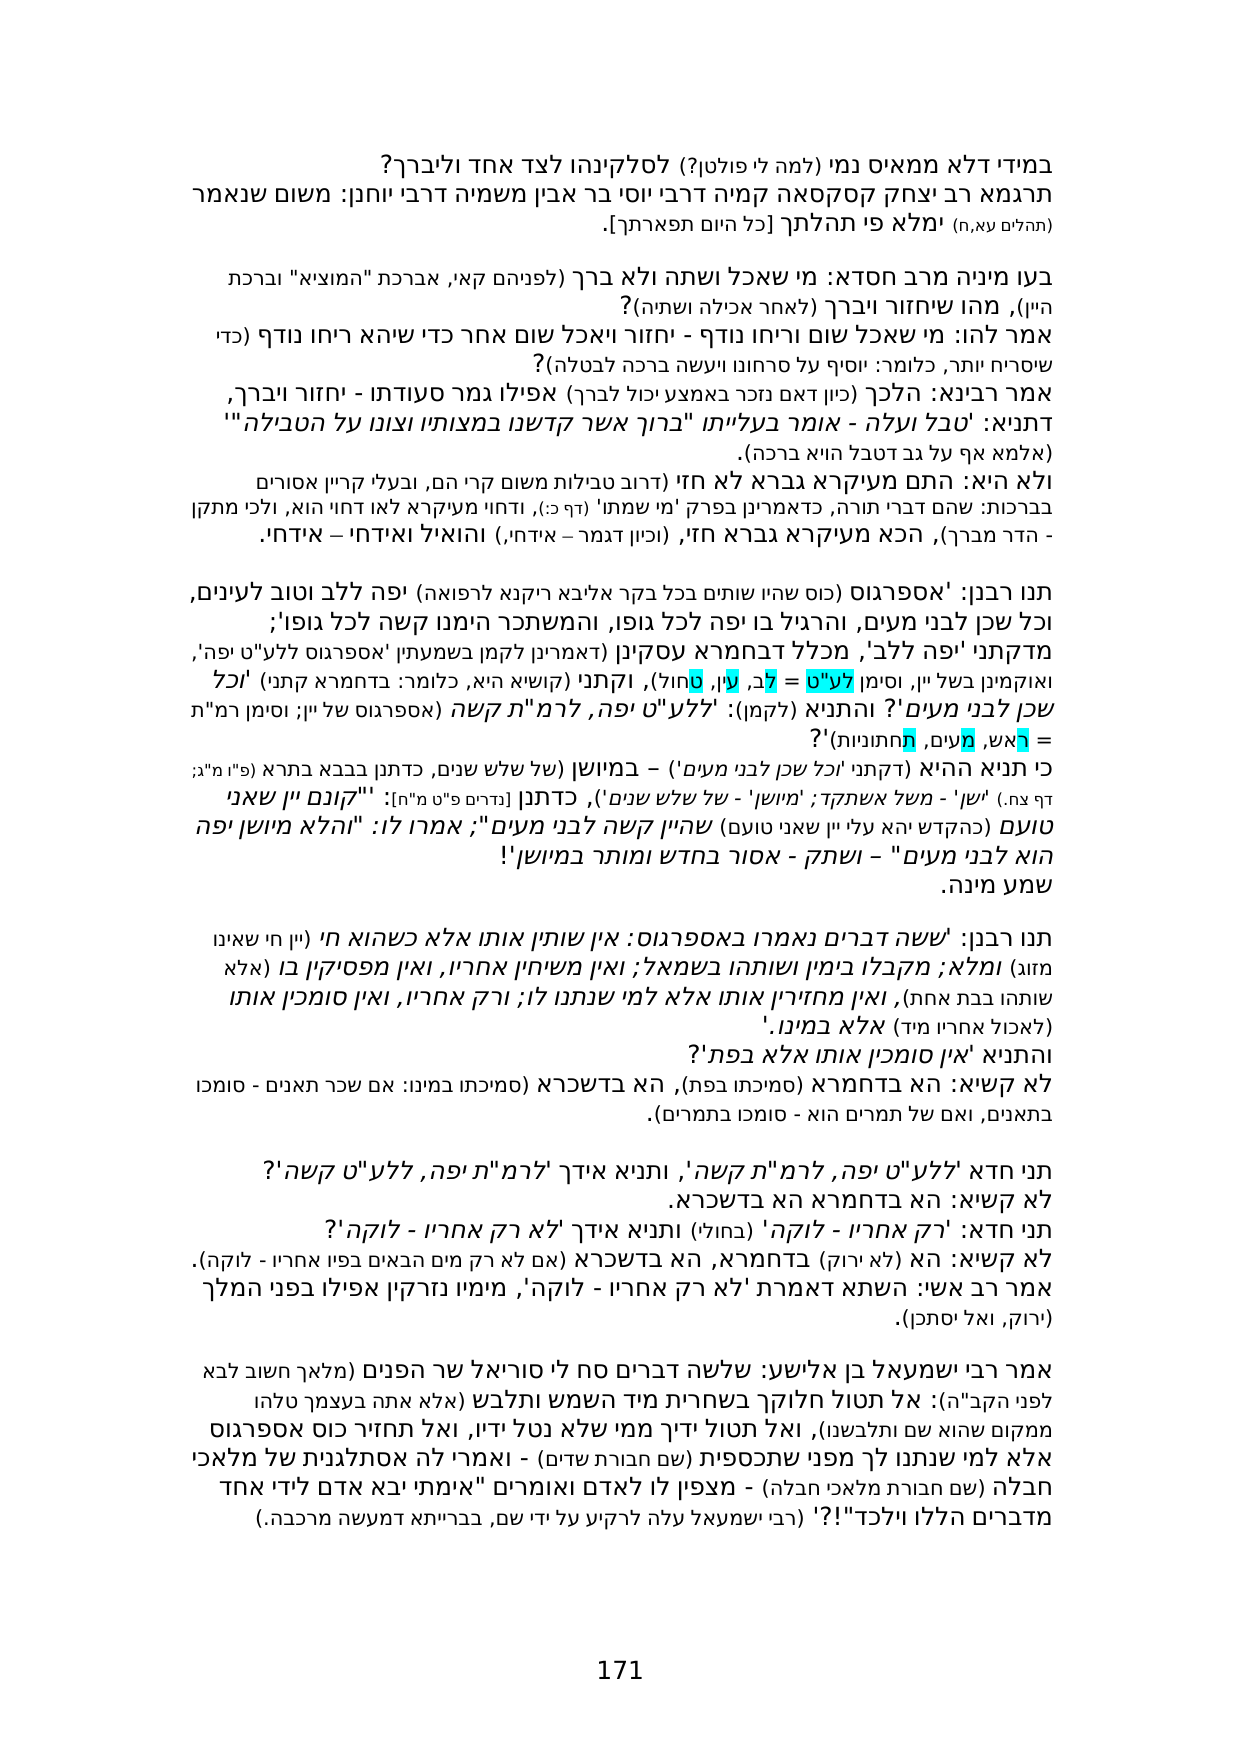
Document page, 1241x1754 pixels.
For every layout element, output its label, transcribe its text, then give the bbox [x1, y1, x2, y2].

text והתניא 'אין סומכין אותו אלא בפת'? [187, 1040, 1053, 1069]
text לא קשיא: הא בדחמרא (סמיכתו בפת), הא בדשכרא (סמיכתו במינו: אם שכר תאנים - סומכו בתאנים, ואם של תמרים הוא - סומכו בתמרים). [187, 1069, 1053, 1128]
text כי תניא ההיא (דקתני 'וכל שכן לבני מעים') – במיושן (של שלש שנים, כדתנן בבבא בתרא (פ"ו מ"ג; דף צח.) 'ישן' - משל אשתקד; 'מיושן' - של שלש שנים'), כדתנן [נדרים פ"ט מ"ח]: '"קונם יין שאני טועם (כהקדש יהא עלי יין שאני טועם) שהיין קשה לבני מעים"; אמרו לו: "והלא מיושן יפה הוא לבני מעים" – ושתק - אסור בחדש ומותר במיושן'! [187, 753, 1053, 870]
text תרגמא רב יצחק קסקסאה קמיה דרבי יוסי בר אבין משמיה דרבי יוחנן: משום שנאמר (תהלים עא,ח) ימלא פי תהלתך [כל היום תפארתך]. [187, 179, 1053, 238]
text בעו מיניה מרב חסדא: מי שאכל ושתה ולא ברך (לפניהם קאי, אברכת "המוציא" וברכת היין), מהו שיחזור ויברך (לאחר אכילה ושתיה)? [187, 262, 1053, 320]
text אמר רבי ישמעאל בן אלישע: שלשה דברים סח לי סוריאל שר הפנים (מלאך חשוב לבא לפני הקב"ה): אל תטול חלוקך בשחרית מיד השמש ותלבש (אלא אתה בעצמך טלהו ממקום שהוא שם ותלבשנו), ואל תטול ידיך ממי שלא נטל ידיו, ואל תחזיר כוס אספרגוס אלא למי שנתנו לך מפני שתכספית (שם חבורת שדים) - ואמרי לה אסתלגנית של מלאכי חבלה (שם חבורת מלאכי חבלה) - מצפין לו לאדם ואומרים "אימתי יבא אדם לידי אחד מדברים הללו וילכד"!?' (רבי ישמעאל עלה לרקיע על ידי שם, בברייתא דמעשה מרכבה.) [187, 1356, 1053, 1531]
text לא קשיא: הא בדחמרא הא בדשכרא. [187, 1186, 1053, 1215]
text תני חדא 'ללע"ט יפה, לרמ"ת קשה', ותניא אידך 'לרמ"ת יפה, ללע"ט קשה'? [187, 1156, 1053, 1186]
text אמר רב אשי: השתא דאמרת 'לא רק אחריו - לוקה', מימיו נזרקין אפילו בפני המלך (ירוק, ואל יסתכן). [187, 1273, 1053, 1331]
text תני חדא: 'רק אחריו - לוקה' (בחולי) ותניא אידך 'לא רק אחריו - לוקה'? [187, 1215, 1053, 1244]
text אמר רבינא: הלכך (כיון דאם נזכר באמצע יכול לברך) אפילו גמר סעודתו - יחזור ויברך, דתניא: 'טבל ועלה - אומר בעלייתו "ברוך אשר קדשנו במצותיו וצונו על הטבילה"' (אלמא אף על גב דטבל הויא ברכה). [187, 378, 1053, 466]
text לא קשיא: הא (לא ירוק) בדחמרא, הא בדשכרא (אם לא רק מים הבאים בפיו אחריו - לוקה). [187, 1244, 1053, 1273]
text שמע מינה. [187, 870, 1053, 899]
text ולא היא: התם מעיקרא גברא לא חזי (דרוב טבילות משום קרי הם, ובעלי קריין אסורים בברכות: שהם דברי תורה, כדאמרינן בפרק 'מי שמתו' (דף כ:), ודחוי מעיקרא לאו דחוי הוא, ולכי מתקן - הדר מברך), הכא מעיקרא גברא חזי, (וכיון דגמר – אידחי,) והואיל ואידחי – אידחי. [187, 466, 1053, 549]
text תנו רבנן: 'ששה דברים נאמרו באספרגוס: אין שותין אותו אלא כשהוא חי (יין חי שאינו מזוג) ומלא; מקבלו בימין ושותהו בשמאל; ואין משיחין אחריו, ואין מפסיקין בו (אלא שותהו בבת אחת), ואין מחזירין אותו אלא למי שנתנו לו; ורק אחריו, ואין סומכין אותו (לאכול אחריו מיד) אלא במינו.' [187, 923, 1053, 1040]
text במידי דלא ממאיס נמי (למה לי פולטן?) לסלקינהו לצד אחד וליברך? [187, 150, 1053, 179]
text אמר להו: מי שאכל שום וריחו נודף - יחזור ויאכל שום אחר כדי שיהא ריחו נודף (כדי שיסריח יותר, כלומר: יוסיף על סרחונו ויעשה ברכה לבטלה)? [187, 320, 1053, 378]
text תנו רבנן: 'אספרגוס (כוס שהיו שותים בכל בקר אליבא ריקנא לרפואה) יפה ללב וטוב לעינים, וכל שכן לבני מעים, והרגיל בו יפה לכל גופו, והמשתכר הימנו קשה לכל גופו'; מדקתני 'יפה ללב', מכלל דבחמרא עסקינן (דאמרינן לקמן בשמעתין 'אספרגוס ללע"ט יפה', ואוקמינן בשל יין, וסימן לע"ט = לב, עין, טחול), וקתני (קושיא היא, כלומר: בדחמרא קתני) 'וכל שכן לבני מעים'? והתניא (לקמן): 'ללע"ט יפה, לרמ"ת קשה (אספרגוס של יין; וסימן רמ"ת = ראש, מעים, תחתוניות)'? [187, 578, 1053, 753]
